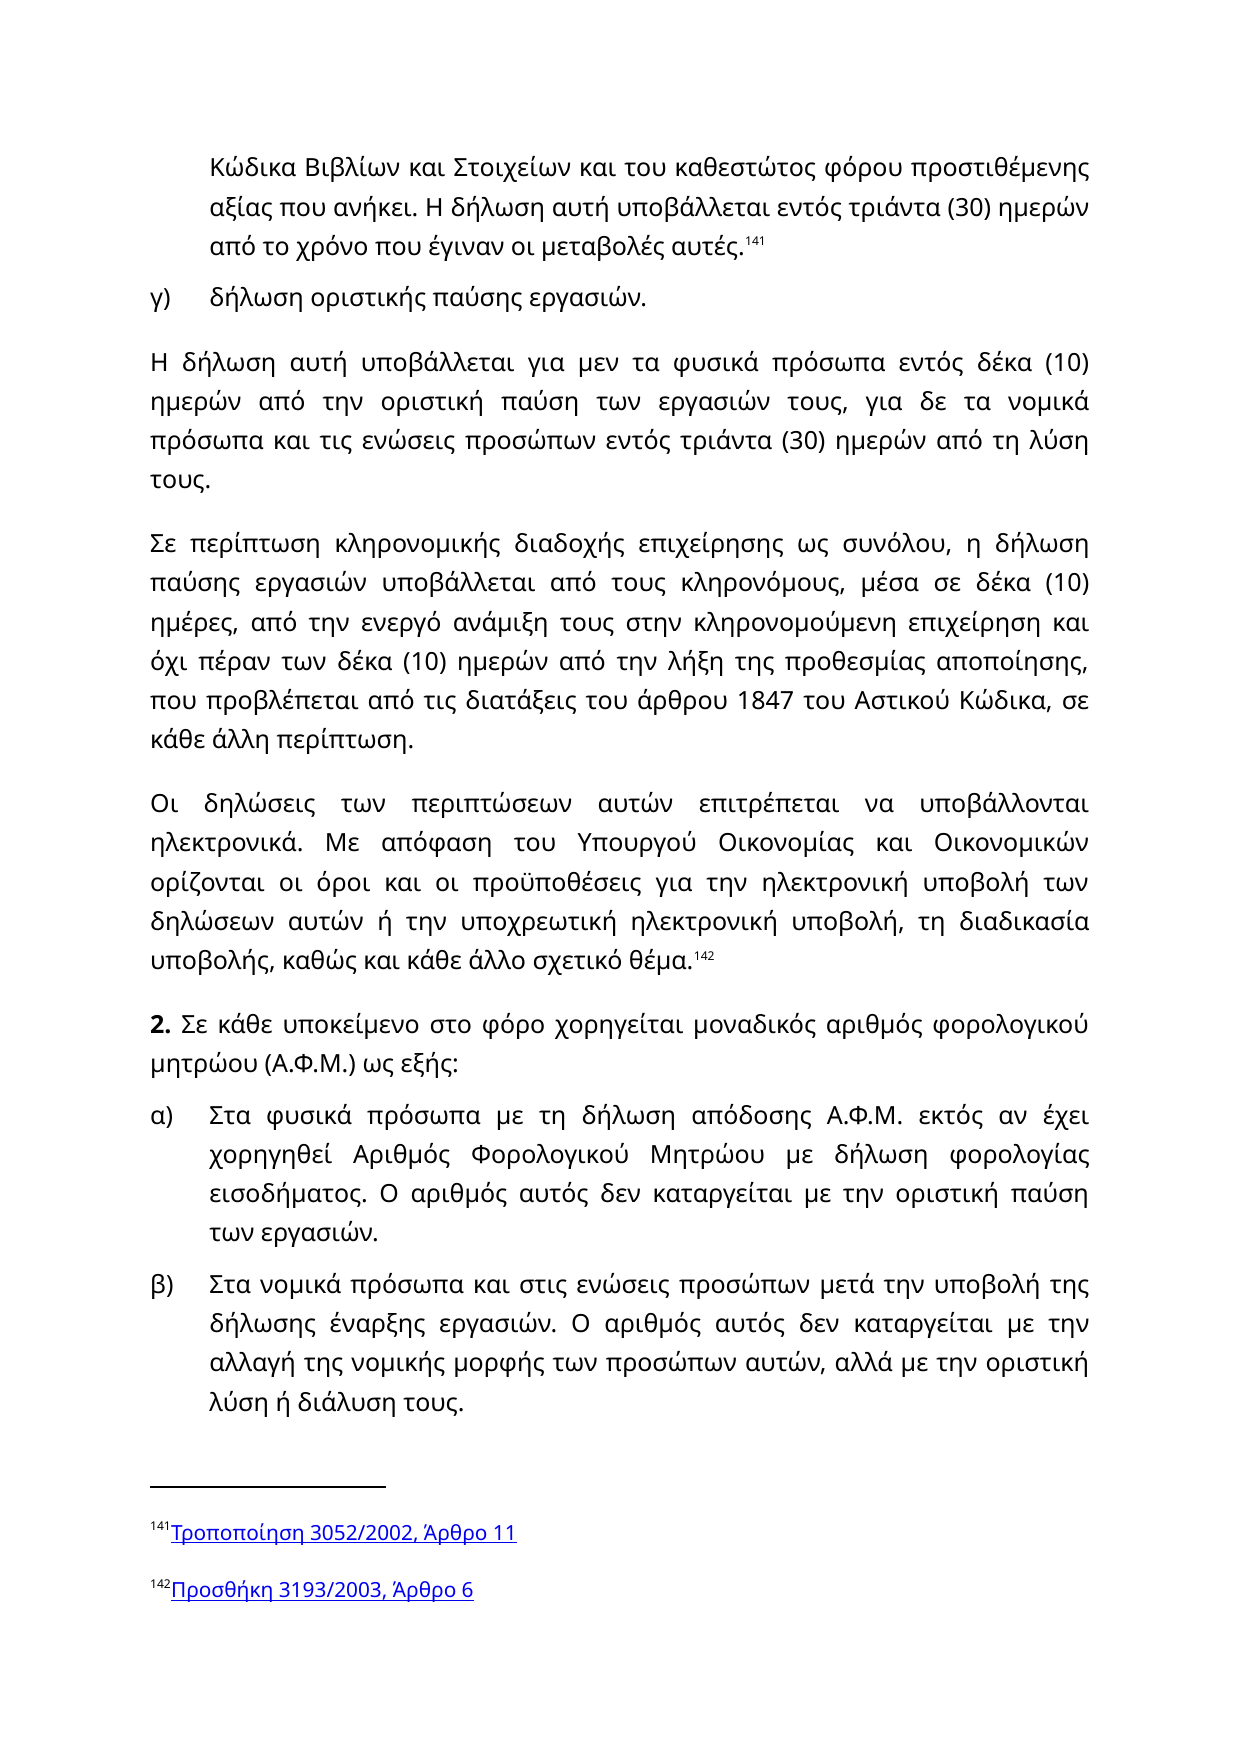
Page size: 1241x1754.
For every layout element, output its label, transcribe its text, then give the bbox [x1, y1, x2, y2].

text Σε περίπτωση κληρονομικής διαδοχής επιχείρησης ως συνόλου, η δήλωση παύσης εργασιών υποβάλλεται από τους κληρονόμους, μέσα σε δέκα (10) ημέρες, από την ενεργό ανάμιξη τους στην κληρονομούμενη επιχείρηση και όχι πέραν των δέκα (10) ημερών από την λήξη της προθεσμίας αποποίησης, που προβλέπεται από τις διατάξεις του άρθρου 1847 του Αστικού Κώδικα, σε κάθε άλλη περίπτωση. [150, 526, 1090, 756]
list α) Στα φυσικά πρόσωπα με τη δήλωση απόδοσης Α.Φ.Μ. εκτός αν έχει χορηγηθεί Αριθμός Φορολογικού Μητρώου με δήλωση φορολογίας εισοδήματος. Ο αριθμός αυτός δεν καταργείται με την οριστική παύση των εργασιών. [150, 1097, 1090, 1249]
text Η δήλωση αυτή υποβάλλεται για μεν τα φυσικά πρόσωπα εντός δέκα (10) ημερών από την οριστική παύση των εργασιών τους, για δε τα νομικά πρόσωπα και τις ενώσεις προσώπων εντός τριάντα (30) ημερών από τη λύση τους. [150, 344, 1090, 496]
text Οι δηλώσεις των περιπτώσεων αυτών επιτρέπεται να υποβάλλονται ηλεκτρονικά. Με απόφαση του Υπουργού Οικονομίας και Οικονομικών ορίζονται οι όροι και οι προϋποθέσεις για την ηλεκτρονική υποβολή των δηλώσεων αυτών ή την υποχρεωτική ηλεκτρονική υποβολή, τη διαδικασία υποβολής, καθώς και κάθε άλλο σχετικό θέμα. [150, 786, 1090, 977]
text 2. Σε κάθε υποκείμενο στο φόρο χορηγείται μοναδικός αριθμός φορολογικού μητρώου (Α.Φ.Μ.) ως εξής: [150, 1007, 1090, 1080]
text Τροποποίηση 3052/2002, Άρθρο 11 [150, 1518, 1090, 1546]
list Κώδικα Βιβλίων και Στοιχείων και του καθεστώτος φόρου προστιθέμενης αξίας που ανήκει. Η δήλωση αυτή υποβάλλεται εντός τριάντα (30) ημερών από το χρόνο που έγιναν οι μεταβολές αυτές. [150, 150, 1090, 262]
text Προσθήκη 3193/2003, Άρθρο 6 [150, 1576, 1090, 1604]
list β) Στα νομικά πρόσωπα και στις ενώσεις προσώπων μετά την υποβολή της δήλωσης έναρξης εργασιών. Ο αριθμός αυτός δεν καταργείται με την αλλαγή της νομικής μορφής των προσώπων αυτών, αλλά με την οριστική λύση ή διάλυση τους. [150, 1267, 1090, 1418]
list γ) δήλωση οριστικής παύσης εργασιών. [150, 280, 1090, 314]
